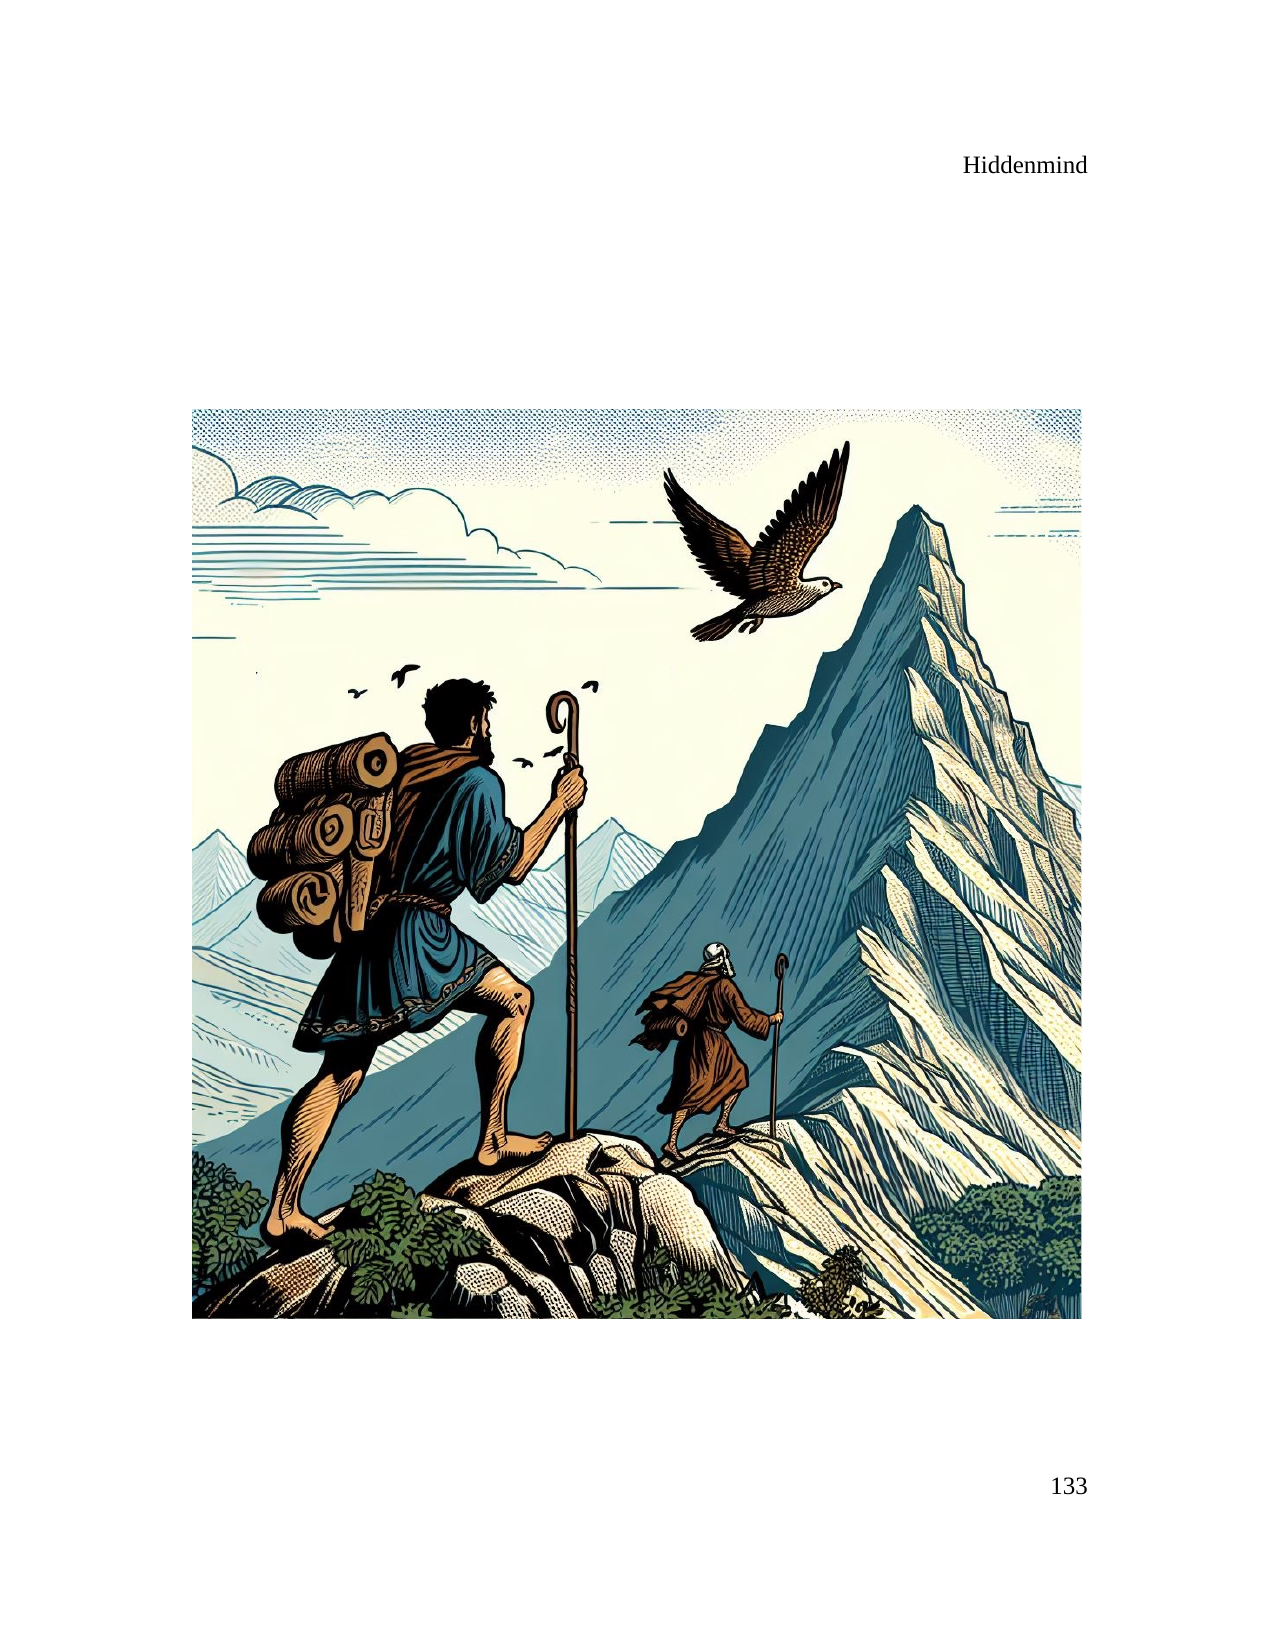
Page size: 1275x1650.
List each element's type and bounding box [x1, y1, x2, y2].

picture [192, 409, 1082, 1319]
